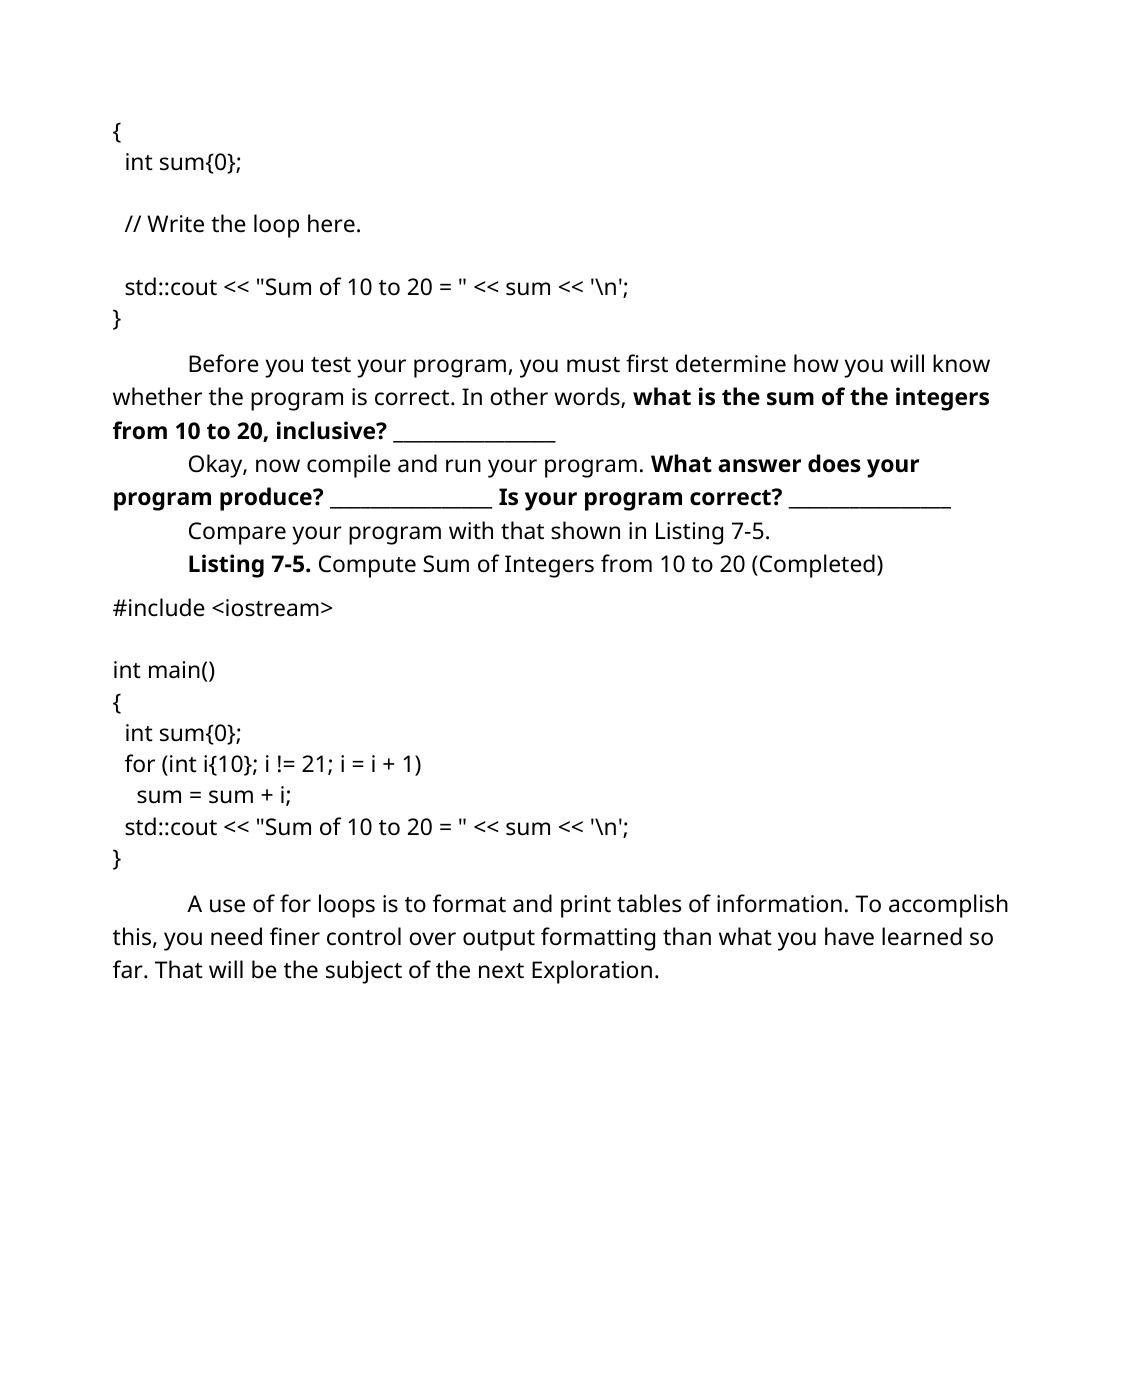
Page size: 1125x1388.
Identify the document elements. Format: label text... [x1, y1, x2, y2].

text } [112, 302, 1012, 333]
text int sum{0}; [112, 717, 1012, 748]
text { [112, 115, 1012, 146]
text #include <iostream> [112, 592, 1012, 623]
text Compare your program with that shown in Listing 7-5. [112, 513, 1012, 546]
text { [112, 686, 1012, 717]
text int sum{0}; [112, 146, 1012, 177]
text sum = sum + i; [112, 779, 1012, 811]
text } [112, 842, 1012, 873]
text std::cout << "Sum of 10 to 20 = " << sum << '\n'; [112, 271, 1012, 302]
text Before you test your program, you must first determine how you will know whether the program is correct. In other words, what is the sum of the integers from 10 to 20, inclusive? ________________ [112, 346, 1012, 446]
text Okay, now compile and run your program. What answer does your program produce? ________________ Is your program correct? ________________ [112, 446, 1012, 513]
text std::cout << "Sum of 10 to 20 = " << sum << '\n'; [112, 811, 1012, 842]
text // Write the loop here. [112, 208, 1012, 240]
text A use of for loops is to format and print tables of information. To accomplish this, you need finer control over output formatting than what you have learned so far. That will be the subject of the next Exploration. [112, 886, 1012, 986]
text Listing 7-5. Compute Sum of Integers from 10 to 20 (Completed) [112, 546, 1012, 579]
text for (int i{10}; i != 21; i = i + 1) [112, 748, 1012, 779]
text int main() [112, 654, 1012, 686]
